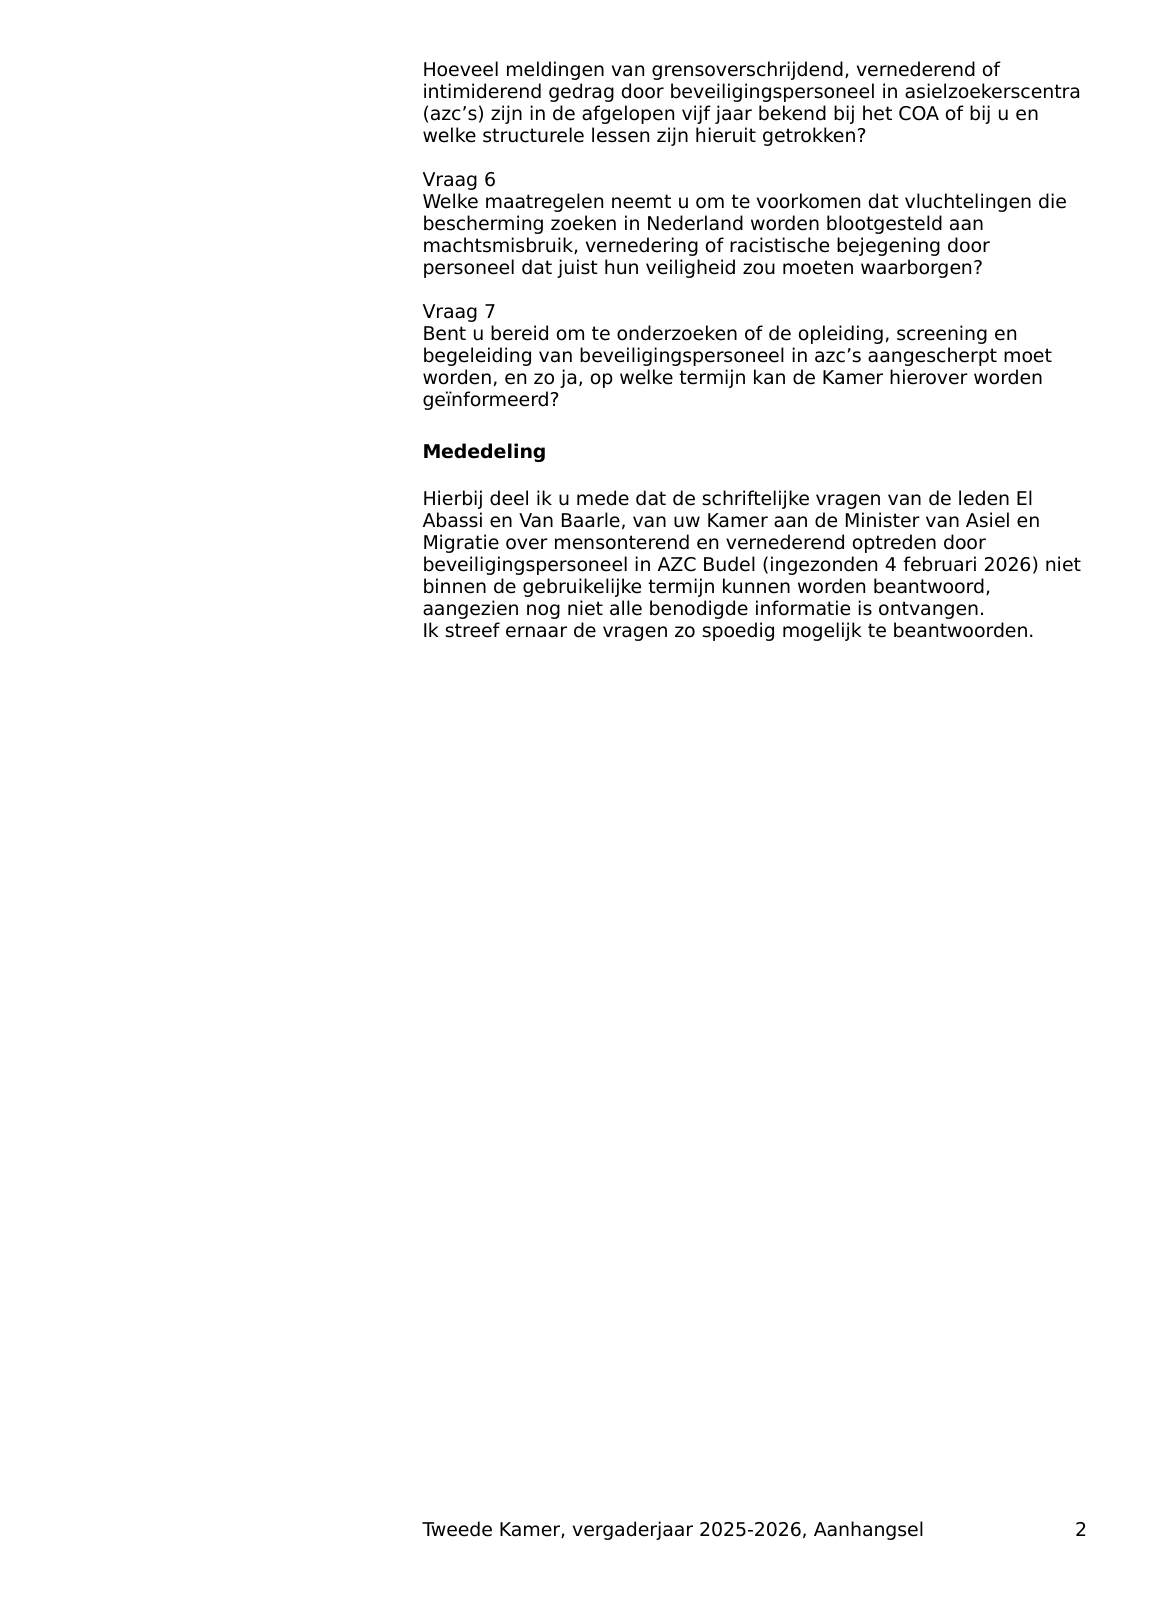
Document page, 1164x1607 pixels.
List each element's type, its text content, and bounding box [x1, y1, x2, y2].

text Vraag 6 [422, 169, 1087, 191]
text Hoeveel meldingen van grensoverschrijdend, vernederend of intimiderend gedrag door beveiligingspersoneel in asielzoekerscentra (azc’s) zijn in de afgelopen vijf jaar bekend bij het COA of bij u en welke structurele lessen zijn hieruit getrokken? [422, 59, 1087, 147]
text Bent u bereid om te onderzoeken of de opleiding, screening en begeleiding van beveiligingspersoneel in azc’s aangescherpt moet worden, en zo ja, op welke termijn kan de Kamer hierover worden geïnformeerd? [422, 323, 1087, 411]
text Hierbij deel ik u mede dat de schriftelijke vragen van de leden El Abassi en Van Baarle, van uw Kamer aan de Minister van Asiel en Migratie over mensonterend en vernederend optreden door beveiligingspersoneel in AZC Budel (ingezonden 4 februari 2026) niet binnen de gebruikelijke termijn kunnen worden beantwoord, aangezien nog niet alle benodigde informatie is ontvangen. [422, 488, 1087, 620]
text Vraag 7 [422, 301, 1087, 323]
subtitle Mededeling [422, 441, 1087, 463]
text Ik streef ernaar de vragen zo spoedig mogelijk te beantwoorden. [422, 620, 1087, 642]
text Welke maatregelen neemt u om te voorkomen dat vluchtelingen die bescherming zoeken in Nederland worden blootgesteld aan machtsmisbruik, vernedering of racistische bejegening door personeel dat juist hun veiligheid zou moeten waarborgen? [422, 191, 1087, 279]
